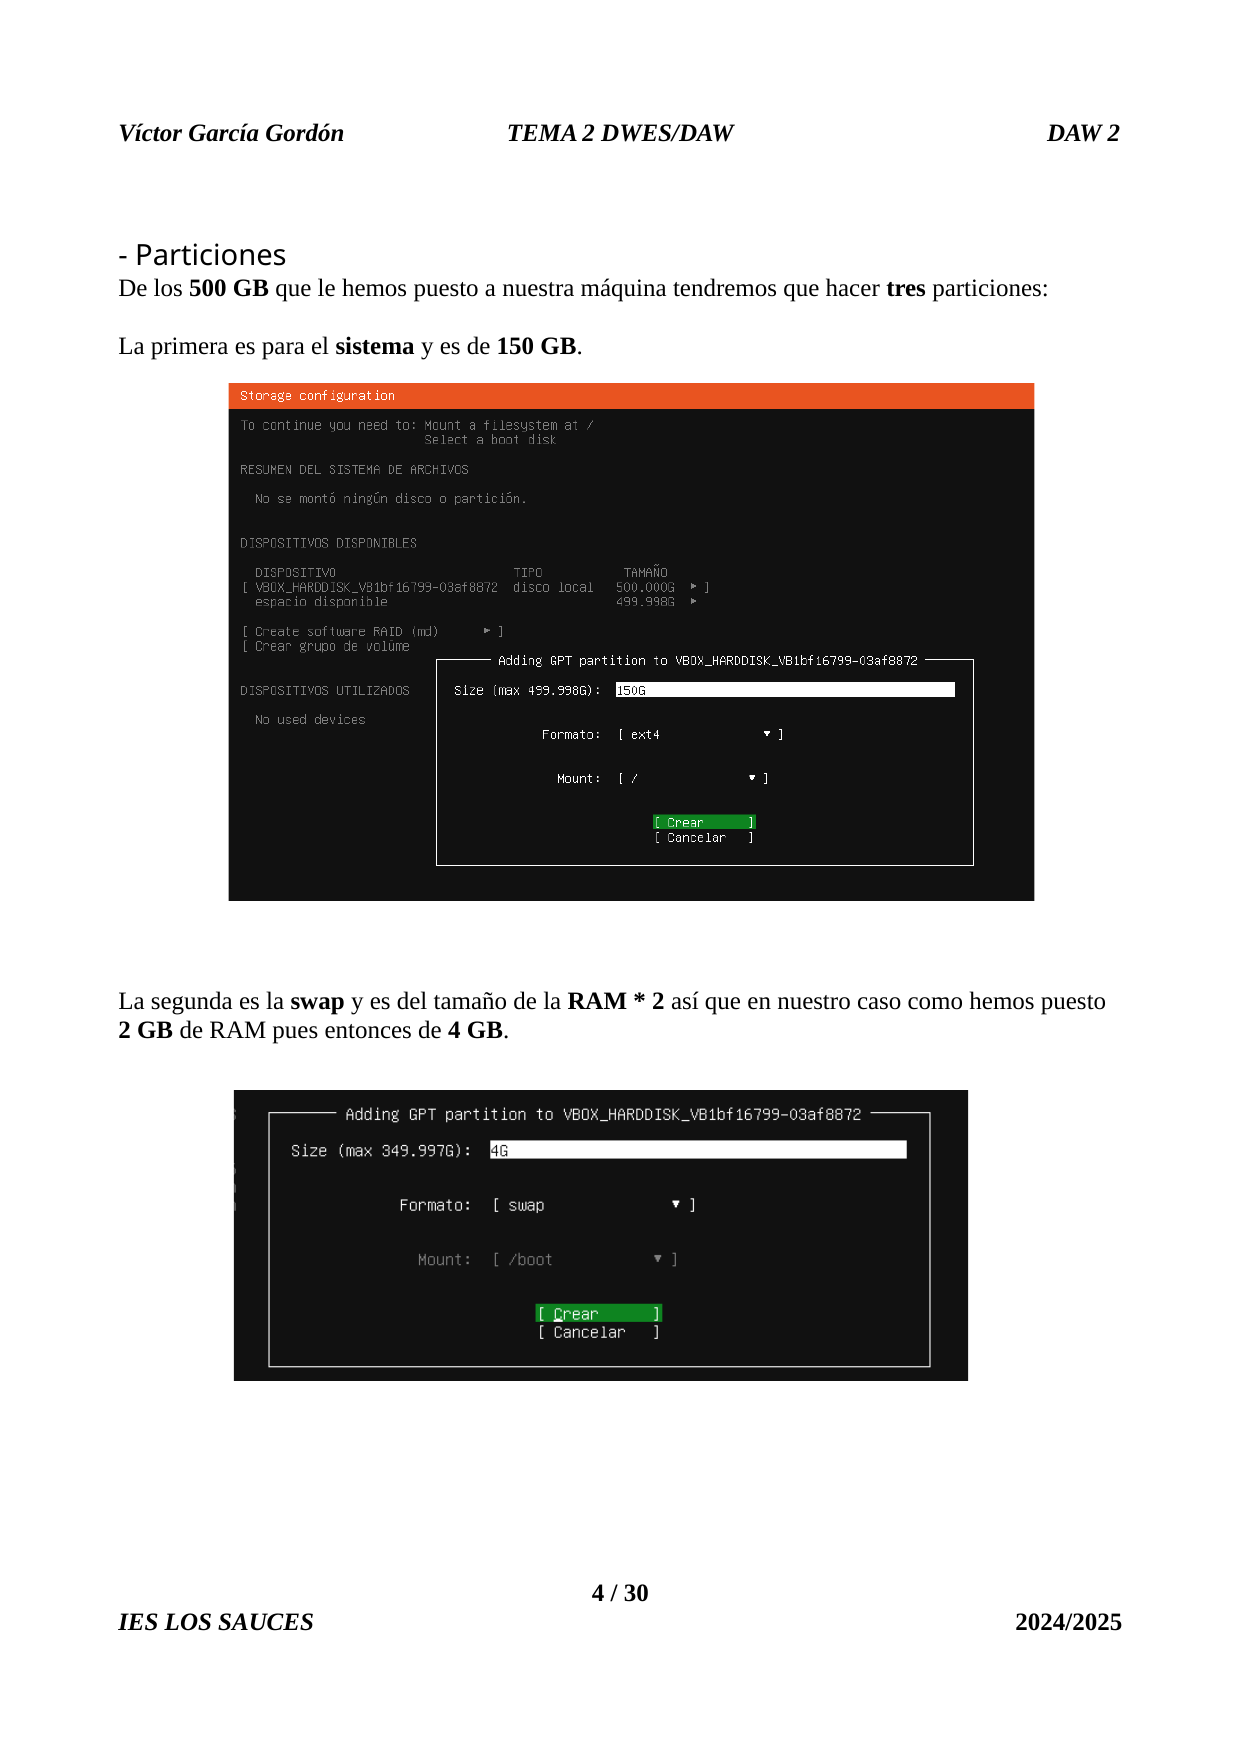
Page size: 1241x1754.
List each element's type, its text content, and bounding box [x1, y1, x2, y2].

text 2 GB de RAM pues entonces de 4 GB. [118, 1015, 1122, 1044]
picture [233, 1090, 969, 1381]
text La primera es para el sistema y es de 150 GB. [118, 331, 1122, 360]
text - Particiones [118, 234, 1122, 273]
text La segunda es la swap y es del tamaño de la RAM * 2 así que en nuestro caso como hemos puesto [118, 986, 1122, 1015]
text De los 500 GB que le hemos puesto a nuestra máquina tendremos que hacer tres particiones: [118, 273, 1122, 302]
picture [228, 383, 1035, 901]
